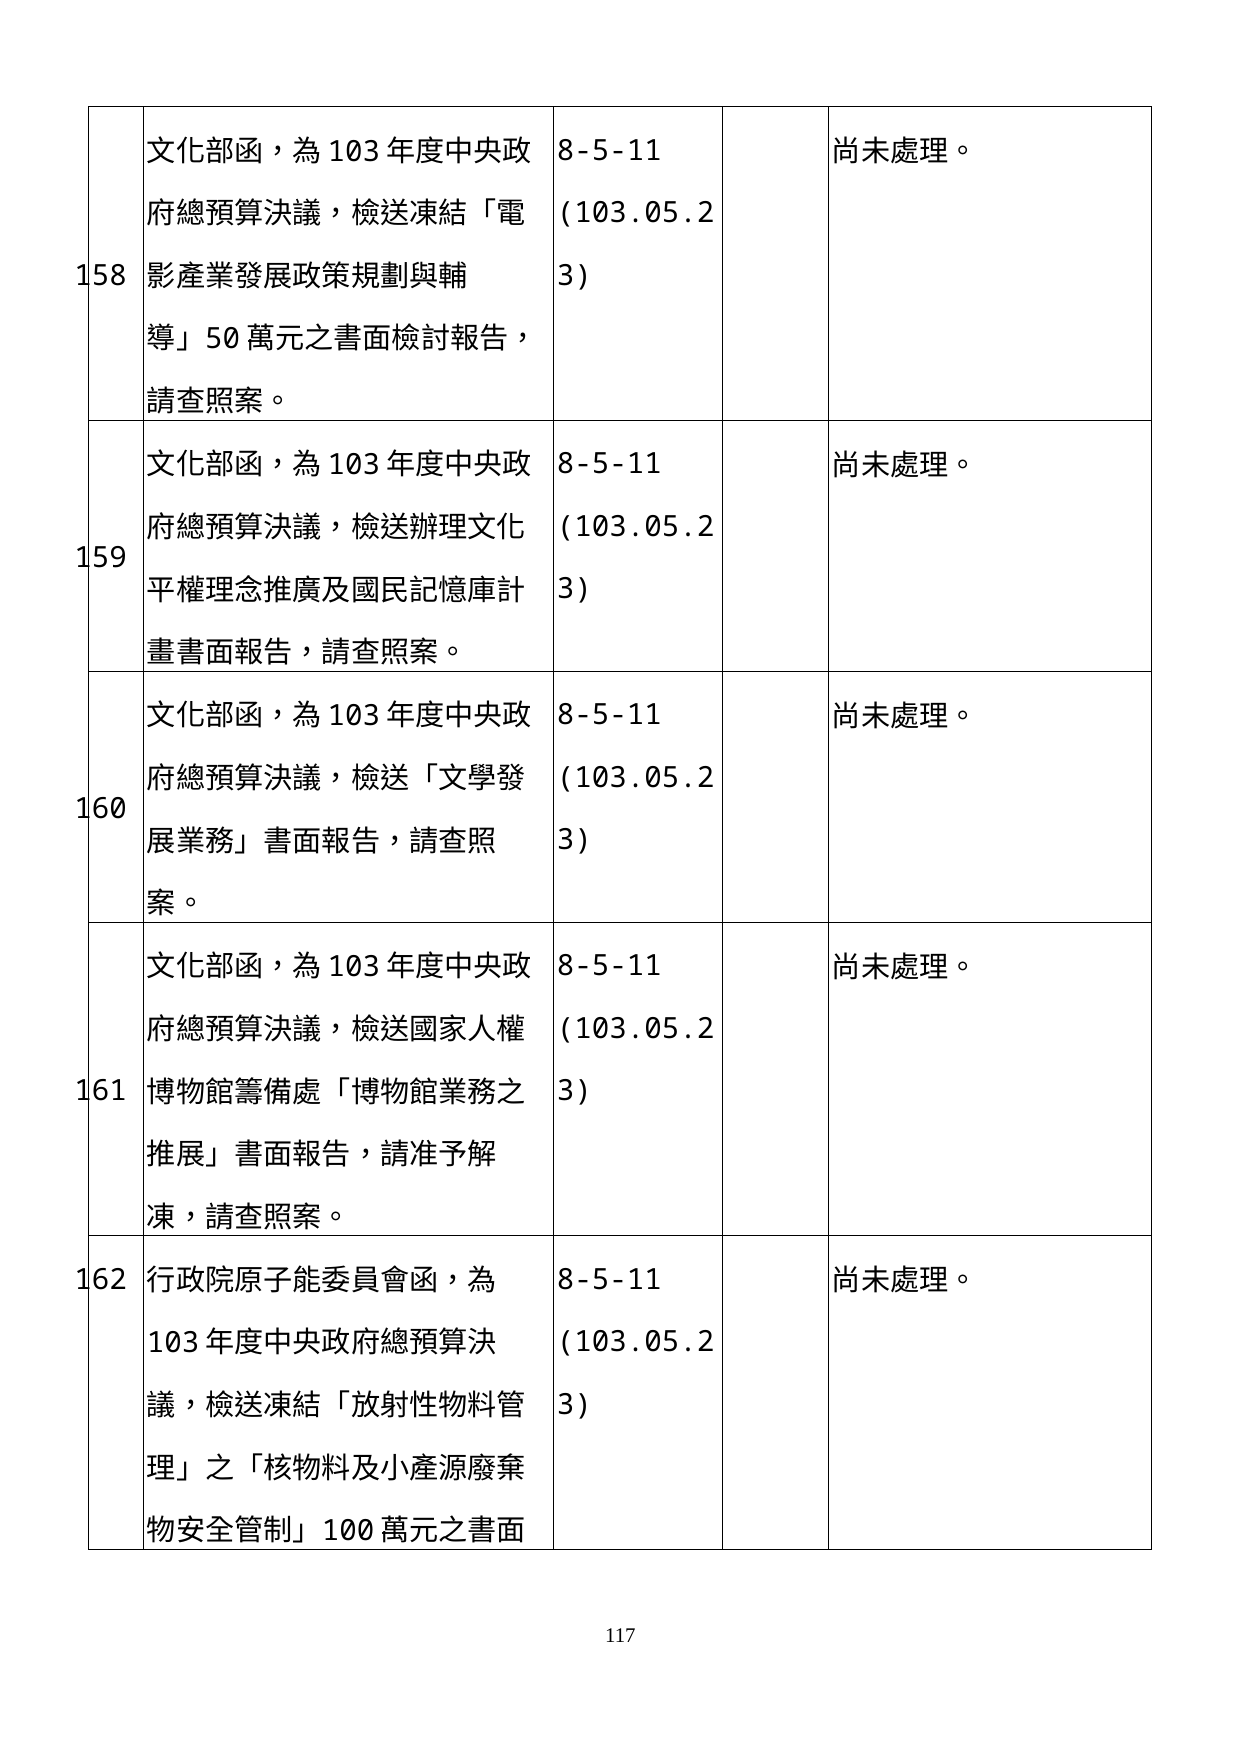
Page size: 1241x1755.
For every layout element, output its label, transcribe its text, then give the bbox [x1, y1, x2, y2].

table_cell 8-5-11 (103.05.23) [554, 421, 722, 671]
table_cell 尚未處理。 [829, 1236, 1151, 1549]
table_cell [723, 672, 828, 922]
table_cell [723, 1236, 828, 1549]
table_cell 尚未處理。 [829, 421, 1151, 671]
table_cell [89, 107, 143, 419]
table_cell 文化部函，為103年度中央政府總預算決議，檢送「文學發展業務」書面報告，請查照案。 [144, 672, 553, 922]
table_cell 尚未處理。 [829, 923, 1151, 1235]
table_cell 8-5-11 (103.05.23) [554, 923, 722, 1235]
table_cell [89, 1236, 143, 1549]
table_cell [723, 923, 828, 1235]
table_cell 尚未處理。 [829, 107, 1151, 419]
table_cell [723, 107, 828, 419]
table_cell [89, 421, 143, 671]
table_cell 8-5-11 (103.05.23) [554, 672, 722, 922]
table_cell [723, 421, 828, 671]
table_cell 行政院原子能委員會函，為103年度中央政府總預算決議，檢送凍結「放射性物料管理」之「核物料及小產源廢棄物安全管制」100萬元之書面 [144, 1236, 553, 1549]
table_cell [89, 672, 143, 922]
table_cell 文化部函，為103年度中央政府總預算決議，檢送國家人權博物館籌備處「博物館業務之推展」書面報告，請准予解凍，請查照案。 [144, 923, 553, 1235]
table_cell 尚未處理。 [829, 672, 1151, 922]
table_cell 文化部函，為103年度中央政府總預算決議，檢送辦理文化平權理念推廣及國民記憶庫計畫書面報告，請查照案。 [144, 421, 553, 671]
table_cell 文化部函，為103年度中央政府總預算決議，檢送凍結「電影產業發展政策規劃與輔導」50萬元之書面檢討報告，請查照案。 [144, 107, 553, 419]
table_cell [89, 923, 143, 1235]
table_cell 8-5-11 (103.05.23) [554, 1236, 722, 1549]
table_cell 8-5-11 (103.05.23) [554, 107, 722, 419]
